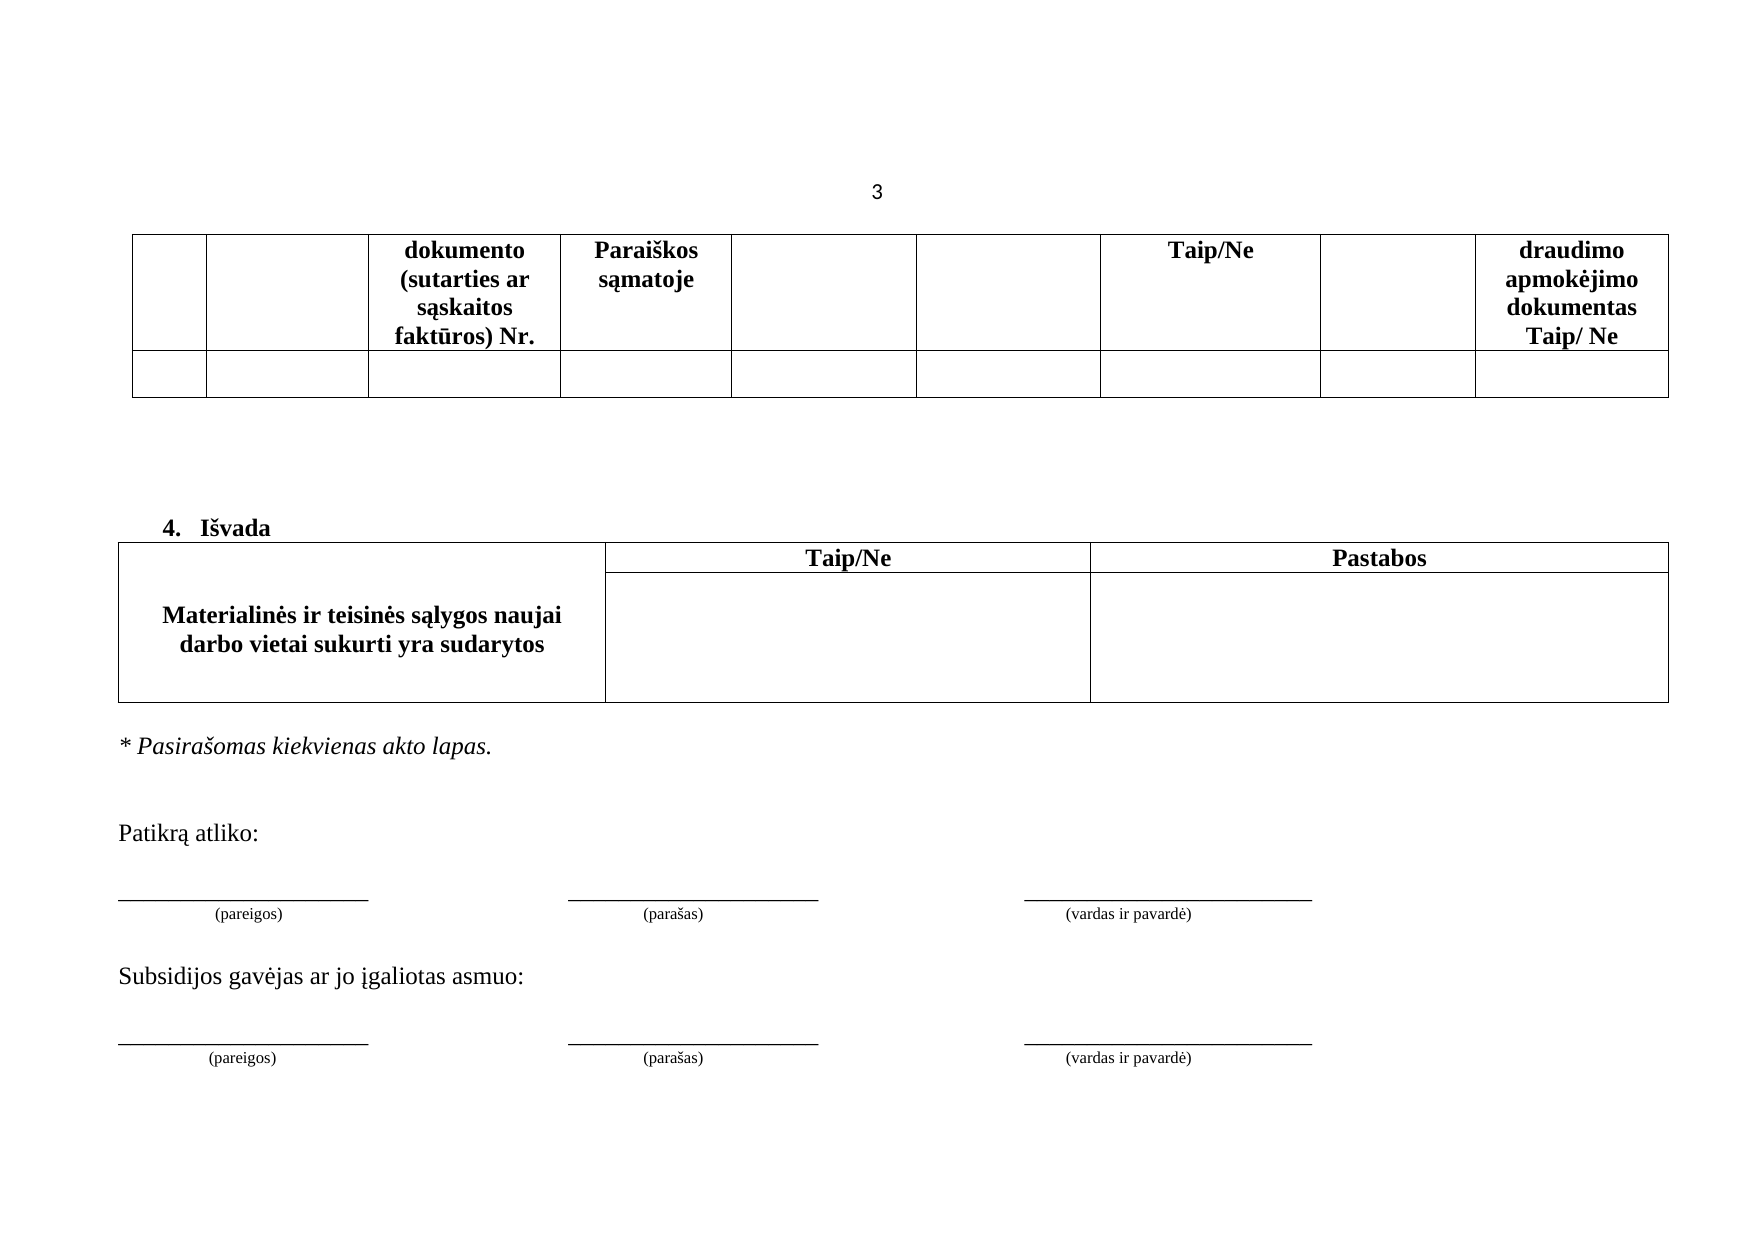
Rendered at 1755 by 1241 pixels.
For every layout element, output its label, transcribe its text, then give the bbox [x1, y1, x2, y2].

table_cell [1321, 351, 1475, 397]
table_header Paraiškos sąmatoje [561, 235, 731, 350]
text Patikrą atliko: [118, 818, 1636, 846]
text ____________________ ____________________ _______________________ [118, 1019, 1636, 1048]
text * Pasirašomas kiekvienas akto lapas. [118, 731, 1636, 760]
table_cell [732, 351, 916, 397]
text ____________________ ____________________ _______________________ [118, 875, 1636, 904]
table_cell [606, 573, 1090, 702]
table_header Taip/Ne [1101, 235, 1320, 350]
table_cell [133, 351, 206, 397]
text Subsidijos gavėjas ar jo įgaliotas asmuo: [118, 961, 1636, 990]
table_cell [1091, 573, 1668, 702]
table_cell [561, 351, 731, 397]
table_header Materialinės ir teisinės sąlygos naujai darbo vietai sukurti yra sudarytos [119, 543, 605, 702]
table_header dokumento (sutarties ar sąskaitos faktūros) Nr. [369, 235, 560, 350]
text 4. Išvada [162, 513, 1636, 542]
table_header [207, 235, 368, 350]
table_header [1321, 235, 1475, 350]
table_header [732, 235, 916, 350]
table_header [133, 235, 206, 350]
table_cell [917, 351, 1100, 397]
table_cell [369, 351, 560, 397]
text (pareigos) (parašas) (vardas ir pavardė) [118, 1048, 1622, 1076]
table_header [917, 235, 1100, 350]
text (pareigos) (parašas) (vardas ir pavardė) [118, 904, 1622, 933]
table_cell [1101, 351, 1320, 397]
table_header Pastabos [1091, 543, 1668, 572]
table_cell [207, 351, 368, 397]
table_cell [1476, 351, 1668, 397]
table_header draudimo apmokėjimo dokumentas Taip/ Ne [1476, 235, 1668, 350]
table_header Taip/Ne [606, 543, 1090, 572]
